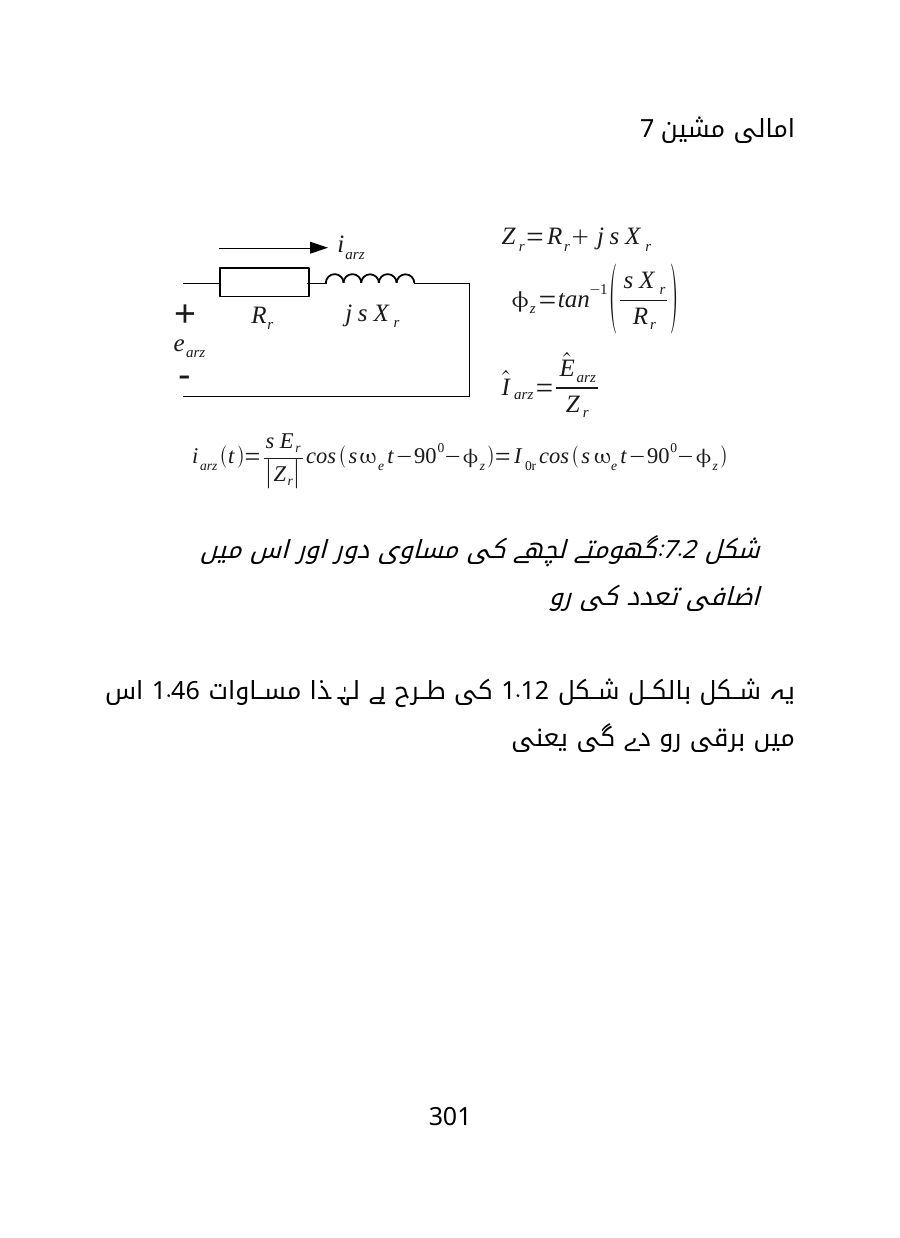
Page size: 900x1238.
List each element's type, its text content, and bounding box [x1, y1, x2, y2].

text یہ شکل بالکل شکل 1.12 کی طرح ہے لہٰذا مساوات 1.46 اس میں برقی رو دے گی یعنی [105, 667, 795, 762]
text شکل 7.2:گھومتے لچھے کی مساوی دور اور اس میں اضافی تعدد کی رو [141, 195, 759, 621]
